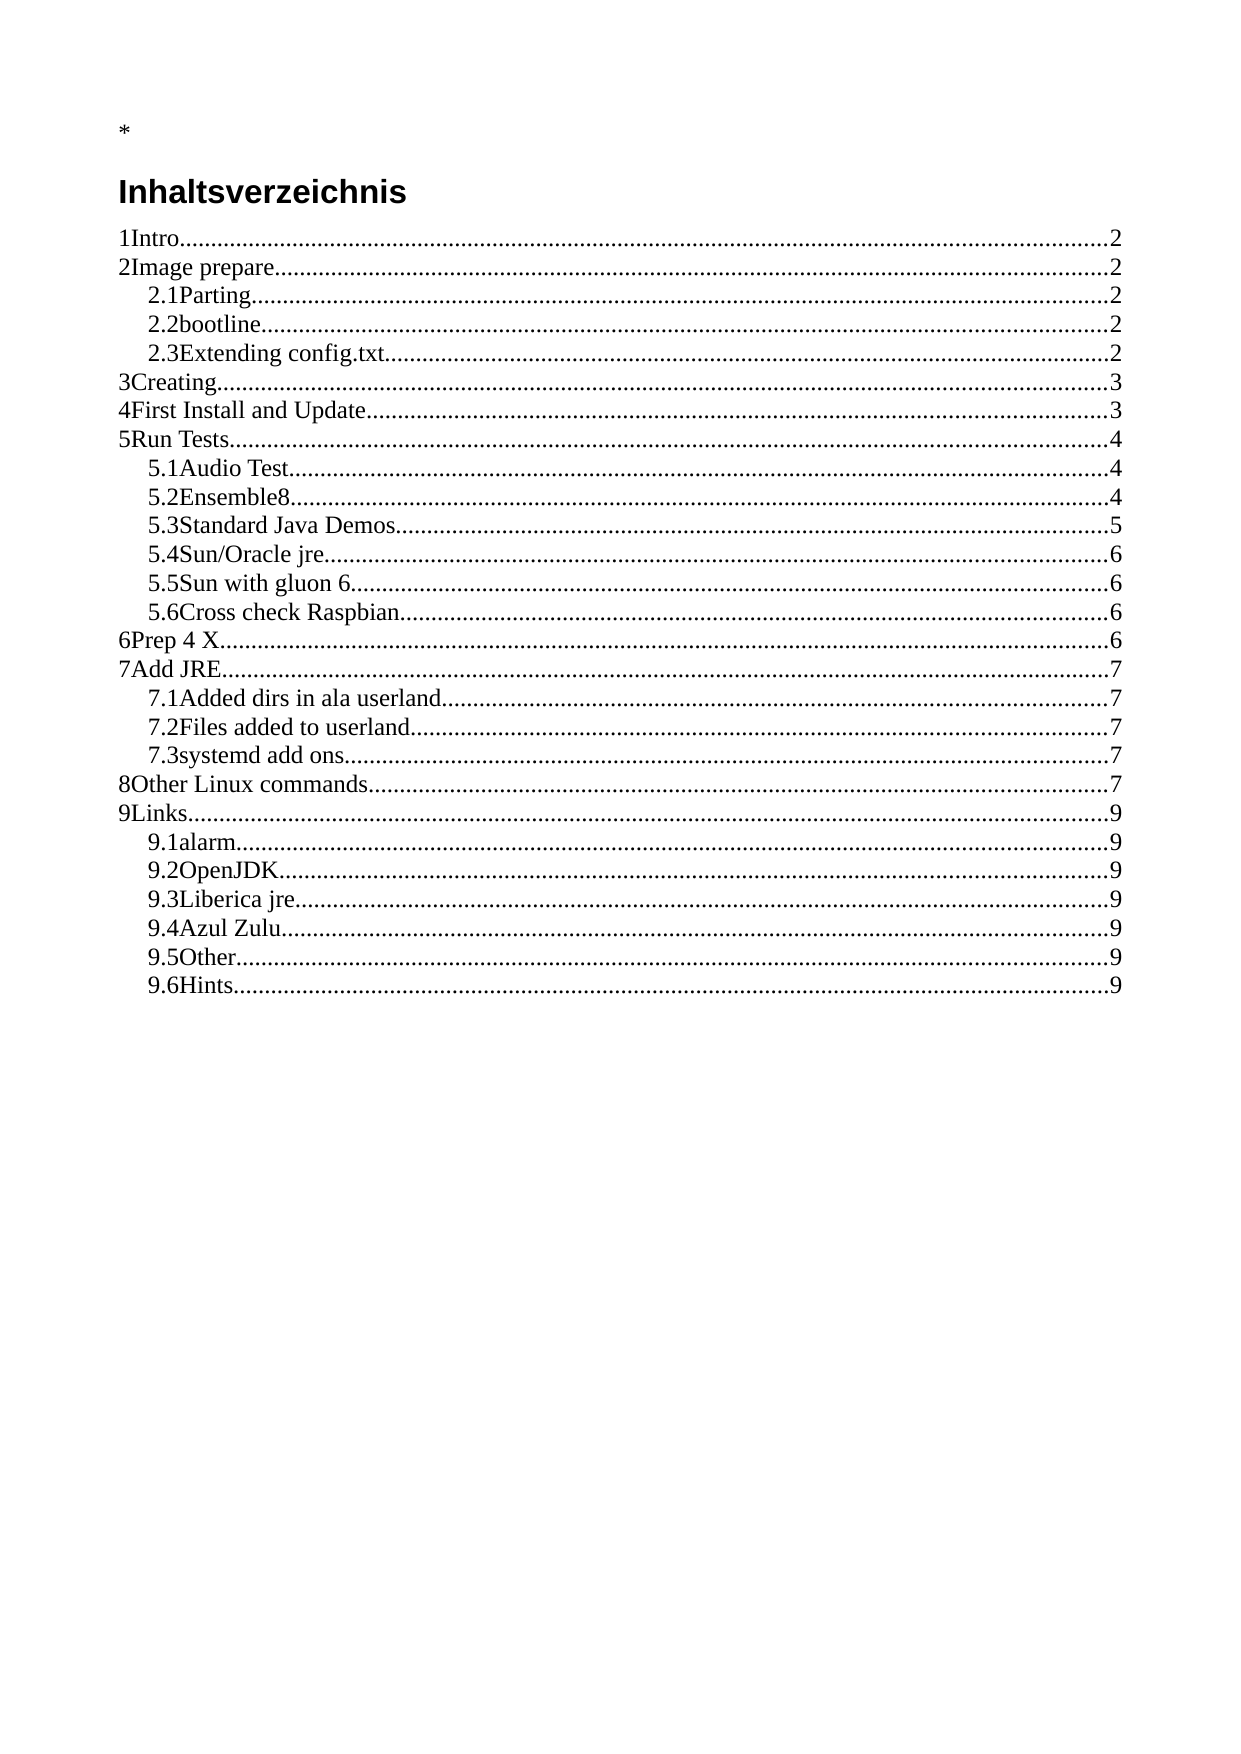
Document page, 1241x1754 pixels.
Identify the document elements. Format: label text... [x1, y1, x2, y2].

text 5.2Ensemble8 4 [148, 482, 1122, 510]
subtitle Inhaltsverzeichnis [118, 172, 1122, 210]
text 3Creating 3 [118, 367, 1122, 395]
text 9.1alarm 9 [148, 827, 1122, 855]
text 9Links 9 [118, 798, 1122, 827]
text 5.1Audio Test 4 [148, 453, 1122, 482]
text 9.2OpenJDK 9 [148, 855, 1122, 884]
text 9.3Liberica jre 9 [148, 884, 1122, 913]
text 8Other Linux commands 7 [118, 769, 1122, 798]
text * [118, 118, 1122, 147]
text 2.2bootline 2 [148, 309, 1122, 338]
text 1Intro 2 [118, 223, 1122, 252]
text 9.5Other 9 [148, 942, 1122, 970]
text 4First Install and Update 3 [118, 395, 1122, 424]
text 2.1Parting 2 [148, 280, 1122, 309]
text 6Prep 4 X 6 [118, 625, 1122, 654]
text 7.1Added dirs in ala userland 7 [148, 683, 1122, 712]
text 5.3Standard Java Demos 5 [148, 510, 1122, 539]
text 7Add JRE 7 [118, 654, 1122, 683]
text 2.3Extending config.txt 2 [148, 338, 1122, 367]
text 7.2Files added to userland 7 [148, 712, 1122, 740]
text 5.5Sun with gluon 6 6 [148, 568, 1122, 597]
text 5.6Cross check Raspbian 6 [148, 597, 1122, 625]
text 7.3systemd add ons 7 [148, 740, 1122, 769]
text 9.4Azul Zulu 9 [148, 913, 1122, 942]
text 5.4Sun/Oracle jre 6 [148, 539, 1122, 568]
text 5Run Tests 4 [118, 424, 1122, 453]
text 9.6Hints 9 [148, 970, 1122, 999]
text 2Image prepare 2 [118, 252, 1122, 280]
